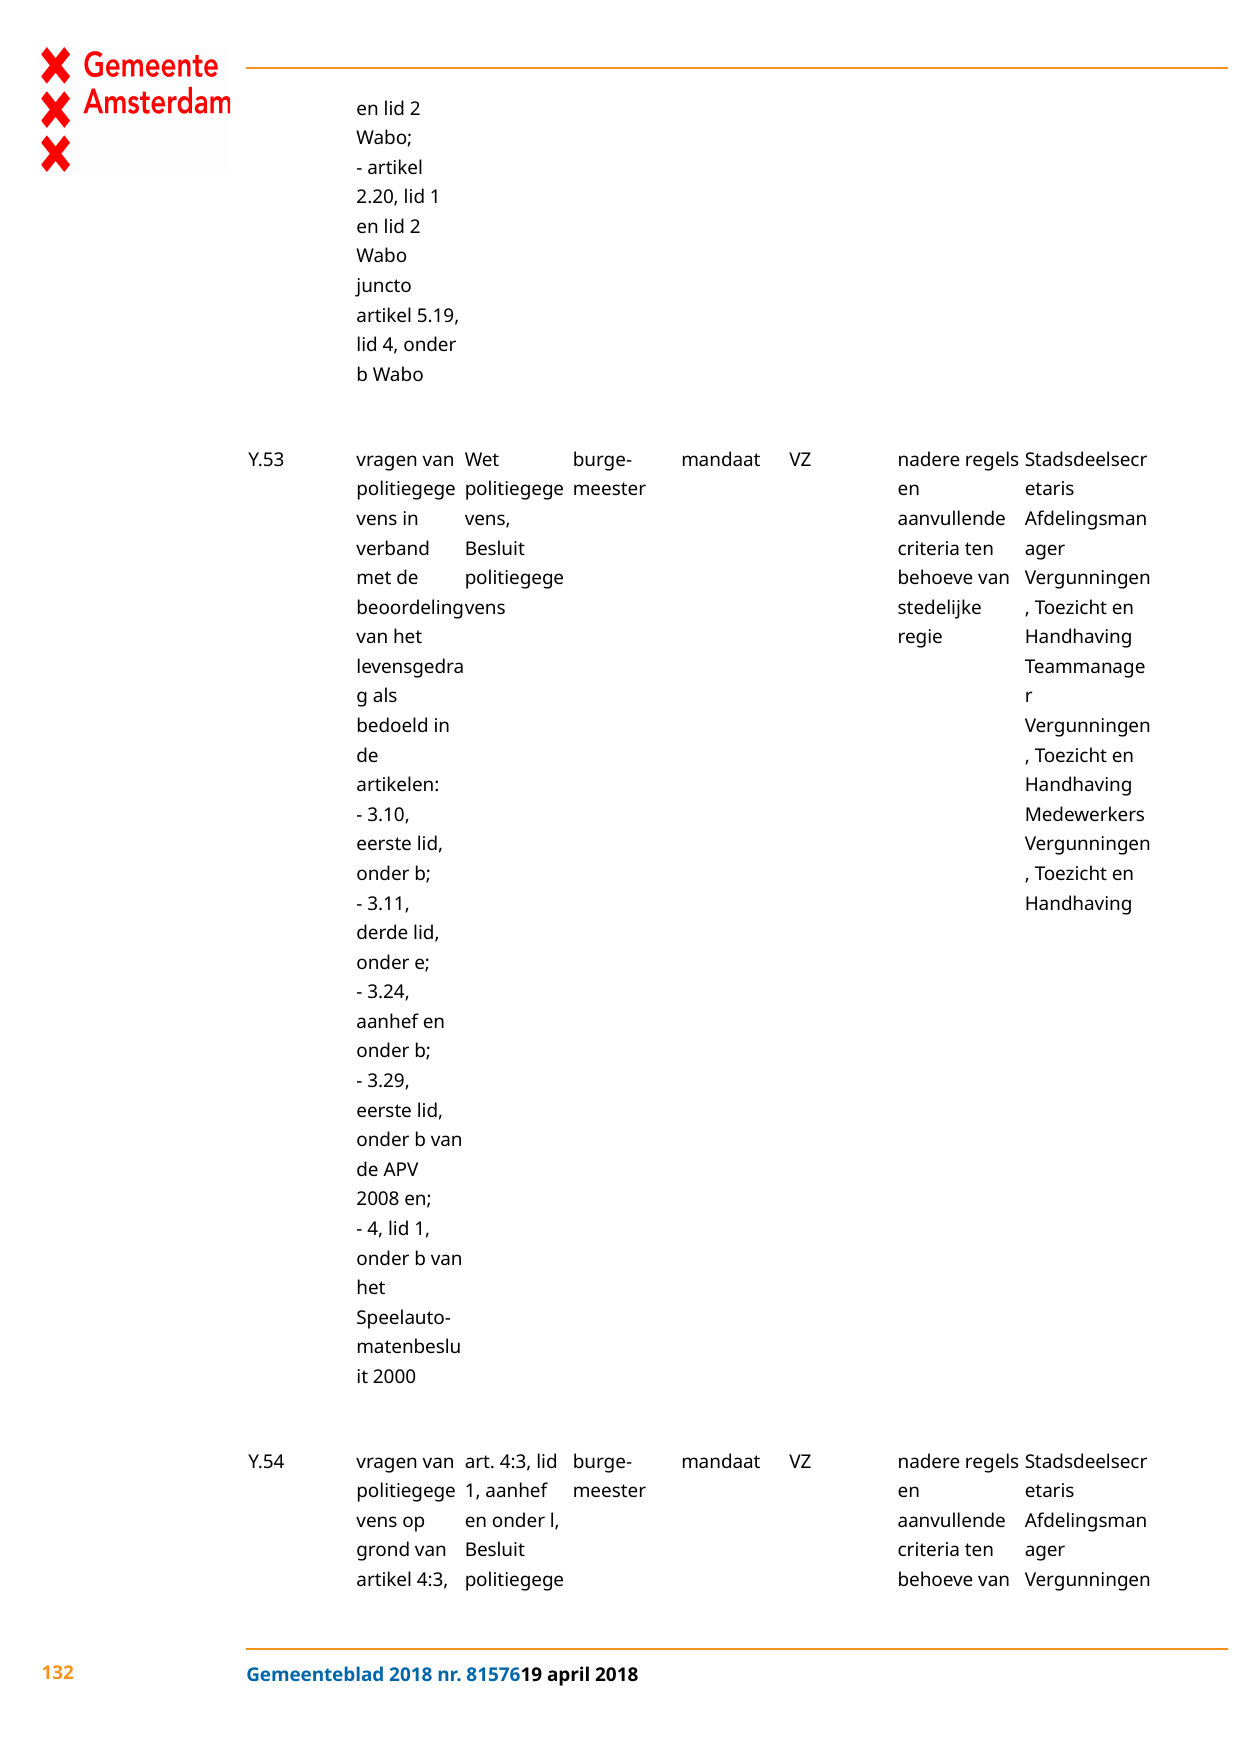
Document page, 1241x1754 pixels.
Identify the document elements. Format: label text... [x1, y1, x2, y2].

table_cell Stadsdeelsecretaris Afdelingsmanager Vergunningen [1025, 1418, 1152, 1592]
picture [41, 47, 231, 172]
table_cell VZ [789, 416, 897, 1418]
table_cell Y.54 [248, 1418, 356, 1592]
table_cell [898, 95, 1024, 416]
table_cell mandaat [681, 1418, 789, 1592]
table_cell mandaat [681, 416, 789, 1418]
table_cell en lid 2 Wabo; - artikel 2.20, lid 1 en lid 2 Wabo juncto artikel 5.19, lid 4, onder b Wabo [356, 95, 464, 416]
table_cell [681, 95, 789, 416]
table_cell vragen van politiegegevens op grond van artikel 4:3, [356, 1418, 464, 1592]
table_cell Y.53 [248, 416, 356, 1418]
table_cell Wet politiegegevens, Besluit politiegegevens [465, 416, 573, 1418]
table_cell nadere regels en aanvullende criteria ten behoeve van stedelijke regie [898, 416, 1024, 1418]
table_cell [465, 95, 573, 416]
table_cell nadere regels en aanvullende criteria ten behoeve van [898, 1418, 1024, 1592]
table_cell art. 4:3, lid 1, aanhef en onder l, Besluit politiegege [465, 1418, 573, 1592]
table_cell vragen van politiegegevens in verband met de beoordeling van het levensgedrag als bedoeld in de artikelen: - 3.10, eerste lid, onder b; - 3.11, derde lid, onder e; - 3.24, aanhef en onder b; - 3.29, eerste lid, onder b van de APV 2008 en; - 4, lid 1, onder b van het Speelauto-matenbesluit 2000 [356, 416, 464, 1418]
table_cell burge-meester [573, 1418, 681, 1592]
table_cell burge-meester [573, 416, 681, 1418]
table_cell [789, 95, 897, 416]
table_cell VZ [789, 1418, 897, 1592]
table_cell [248, 95, 356, 416]
table_cell Stadsdeelsecretaris Afdelingsmanager Vergunningen, Toezicht en Handhaving Teammanager Vergunningen, Toezicht en Handhaving Medewerkers Vergunningen, Toezicht en Handhaving [1025, 416, 1152, 1418]
table_cell [1025, 95, 1152, 416]
table_cell [573, 95, 681, 416]
